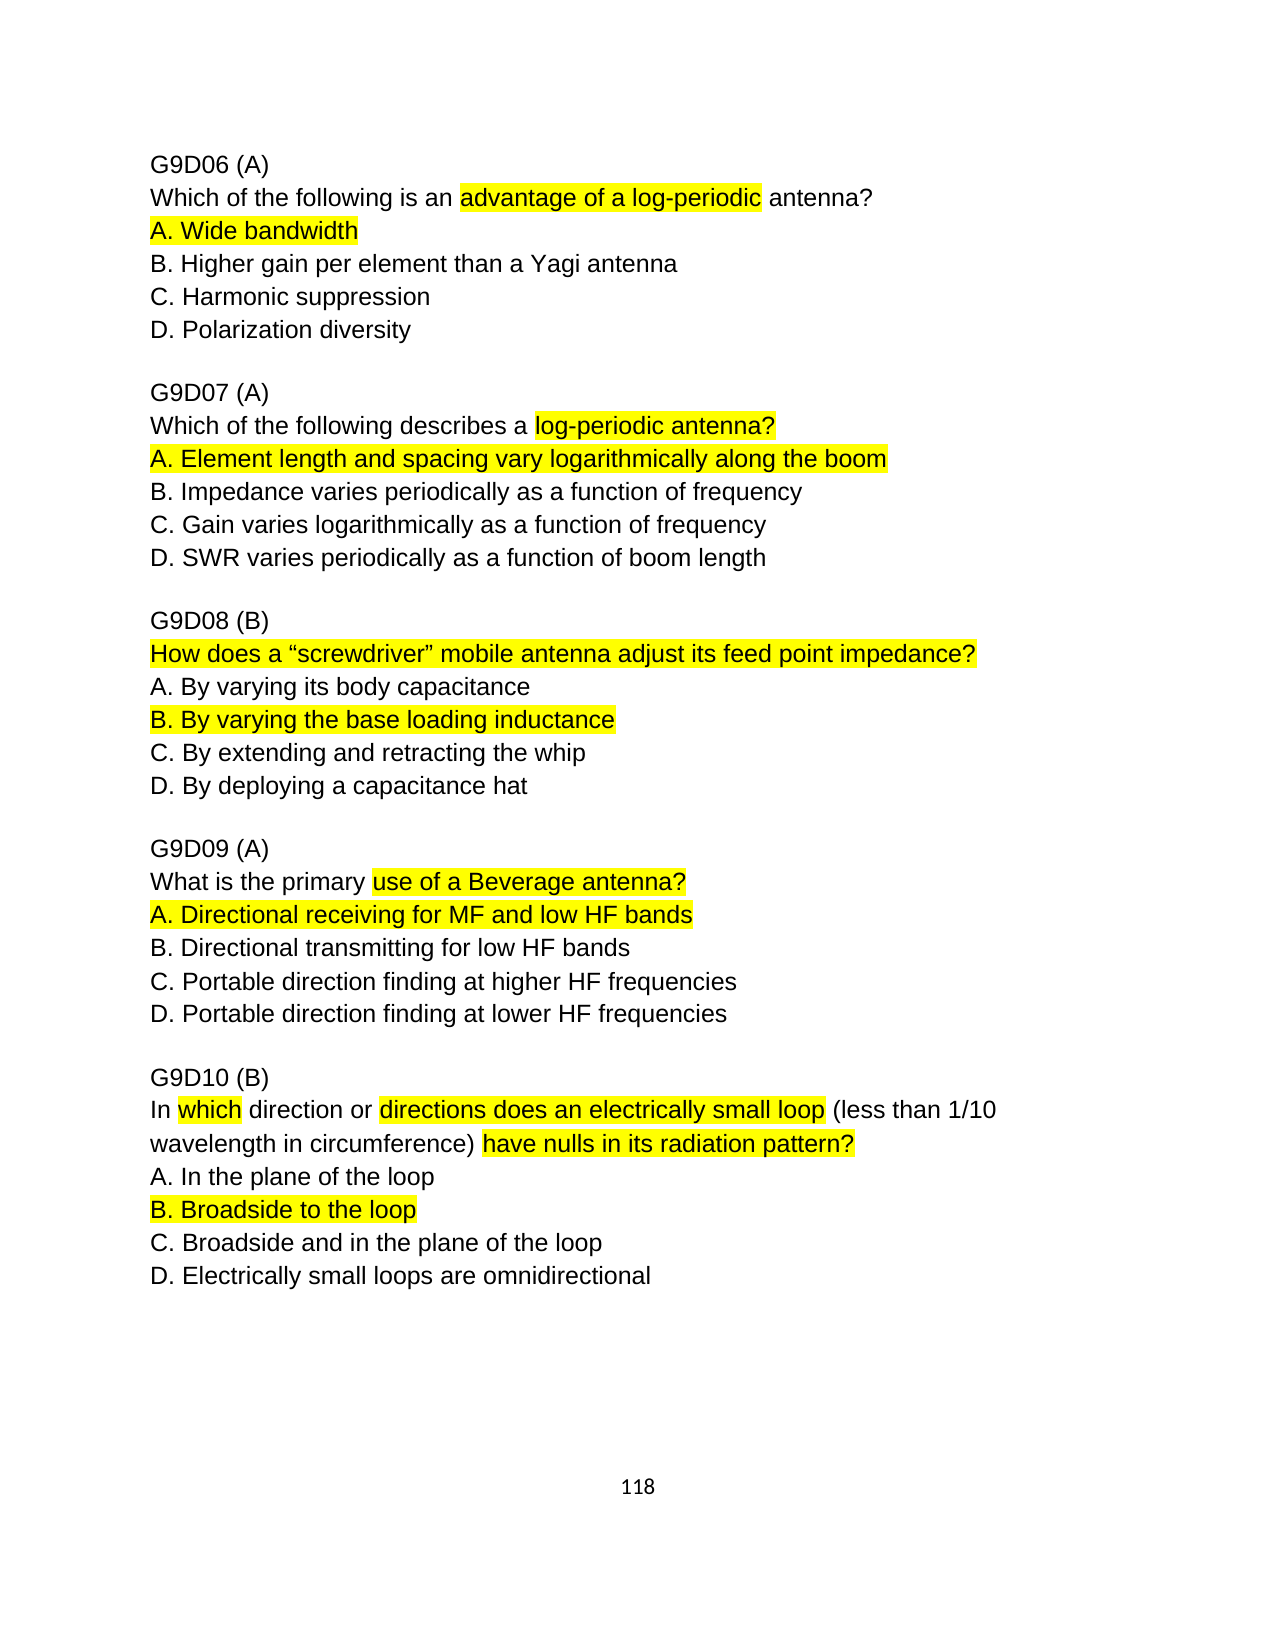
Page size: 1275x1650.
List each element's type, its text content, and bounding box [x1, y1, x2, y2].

text G9D10 (B) In which direction or directions does an electrically small loop (less than 1/10 wavelength in circumference) have nulls in its radiation pattern? A. In the plane of the loop B. Broadside to the loop C. Broadside and in the plane of the loop D. Electrically small loops are omnidirectional [150, 1062, 1125, 1289]
text G9D07 (A) Which of the following describes a log-periodic antenna? A. Element length and spacing vary logarithmically along the boom B. Impedance varies periodically as a function of frequency C. Gain varies logarithmically as a function of frequency D. SWR varies periodically as a function of boom length [150, 378, 1125, 572]
text G9D09 (A) What is the primary use of a Beverage antenna? A. Directional receiving for MF and low HF bands B. Directional transmitting for low HF bands C. Portable direction finding at higher HF frequencies D. Portable direction finding at lower HF frequencies [150, 834, 1125, 1028]
text G9D08 (B) How does a “screwdriver” mobile antenna adjust its feed point impedance? A. By varying its body capacitance B. By varying the base loading inductance C. By extending and retracting the whip D. By deploying a capacitance hat [150, 606, 1125, 800]
text G9D06 (A) Which of the following is an advantage of a log-periodic antenna? A. Wide bandwidth B. Higher gain per element than a Yagi antenna C. Harmonic suppression D. Polarization diversity [150, 150, 1125, 344]
